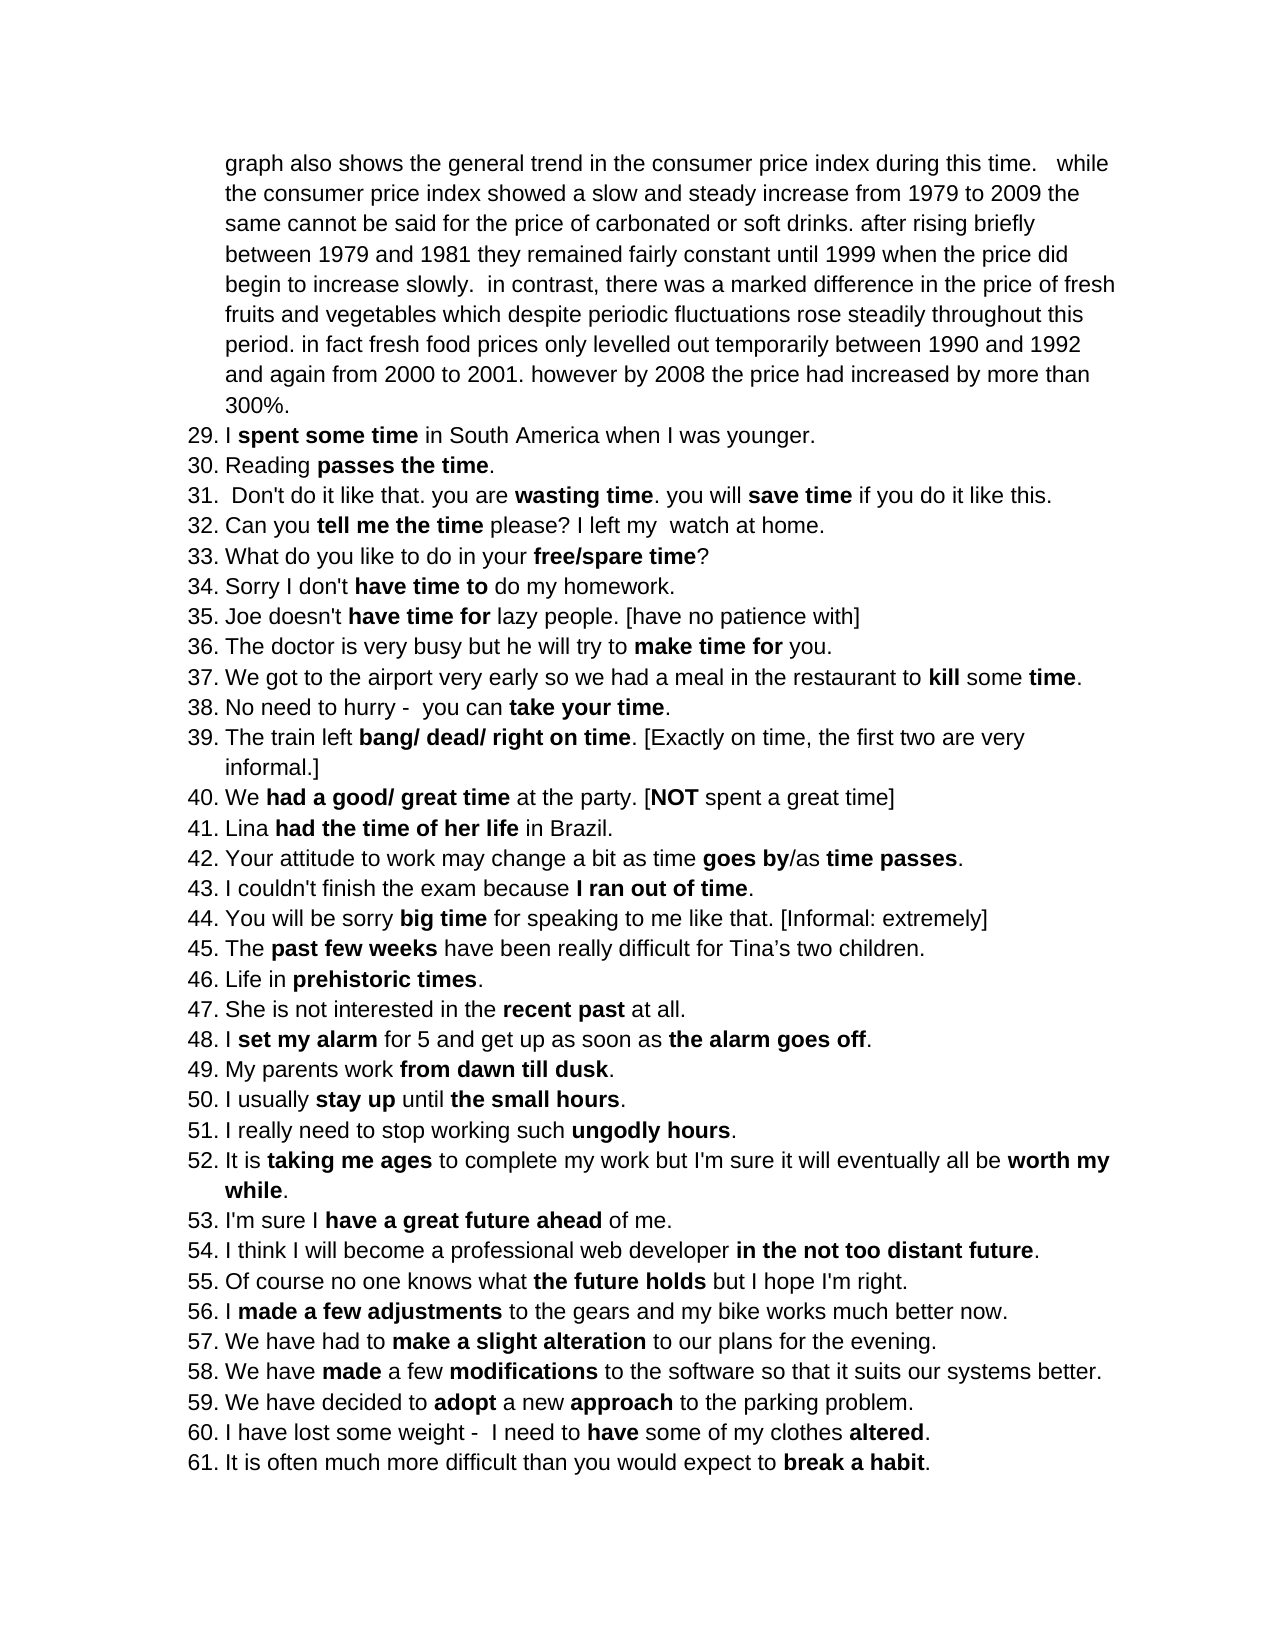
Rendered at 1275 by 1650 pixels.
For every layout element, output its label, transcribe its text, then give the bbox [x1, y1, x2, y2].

list It is often much more difficult than you would expect to break a habit. [187, 1449, 1125, 1475]
list Life in prehistoric times. [187, 966, 1125, 992]
list I really need to stop working such ungodly hours. [187, 1117, 1125, 1143]
list graph also shows the general trend in the consumer price index during this time. while the consumer price index showed a slow and steady increase from 1979 to 2009 the same cannot be said for the price of carbonated or soft drinks. after rising briefly between 1979 and 1981 they remained fairly constant until 1999 when the price did begin to increase slowly. in contrast, there was a marked difference in the price of fresh fruits and vegetables which despite periodic fluctuations rose steadily throughout this period. in fact fresh food prices only levelled out temporarily between 1990 and 1992 and again from 2000 to 2001. however by 2008 the price had increased by more than 300%. [187, 150, 1125, 418]
list I made a few adjustments to the gears and my bike works much better now. [187, 1298, 1125, 1324]
list I have lost some weight - I need to have some of my clothes altered. [187, 1419, 1125, 1445]
list We had a good/ great time at the party. [NOT spent a great time] [187, 784, 1125, 811]
list I couldn't finish the exam because I ran out of time. [187, 875, 1125, 901]
list I set my alarm for 5 and get up as soon as the alarm goes off. [187, 1026, 1125, 1052]
list It is taking me ages to complete my work but I'm sure it will eventually all be worth my while. [187, 1147, 1125, 1203]
list I spent some time in South America when I was younger. [187, 422, 1125, 448]
list What do you like to do in your free/spare time? [187, 543, 1125, 569]
list We have decided to adopt a new approach to the parking problem. [187, 1388, 1125, 1415]
list I think I will become a professional web developer in the not too distant future. [187, 1237, 1125, 1264]
list The train left bang/ dead/ right on time. [Exactly on time, the first two are very informal.] [187, 724, 1125, 781]
list I'm sure I have a great future ahead of me. [187, 1207, 1125, 1234]
list Don't do it like that. you are wasting time. you will save time if you do it like this. [187, 482, 1125, 509]
list We have had to make a slight alteration to our plans for the evening. [187, 1328, 1125, 1354]
list The past few weeks have been really difficult for Tina’s two children. [187, 935, 1125, 962]
list You will be sorry big time for speaking to me like that. [Informal: extremely] [187, 905, 1125, 932]
list No need to hurry - you can take your time. [187, 694, 1125, 720]
list Reading passes the time. [187, 452, 1125, 478]
list She is not interested in the recent past at all. [187, 996, 1125, 1022]
list My parents work from dawn till dusk. [187, 1056, 1125, 1083]
list Lina had the time of her life in Brazil. [187, 814, 1125, 841]
list Can you tell me the time please? I left my watch at home. [187, 512, 1125, 539]
list We have made a few modifications to the software so that it suits our systems better. [187, 1358, 1125, 1385]
list Your attitude to work may change a bit as time goes by/as time passes. [187, 845, 1125, 871]
list I usually stay up until the small hours. [187, 1086, 1125, 1113]
list We got to the airport very early so we had a meal in the restaurant to kill some time. [187, 663, 1125, 690]
list The doctor is very busy but he will try to make time for you. [187, 633, 1125, 660]
list Of course no one knows what the future holds but I hope I'm right. [187, 1268, 1125, 1294]
list Sorry I don't have time to do my homework. [187, 573, 1125, 599]
list Joe doesn't have time for lazy people. [have no patience with] [187, 603, 1125, 629]
